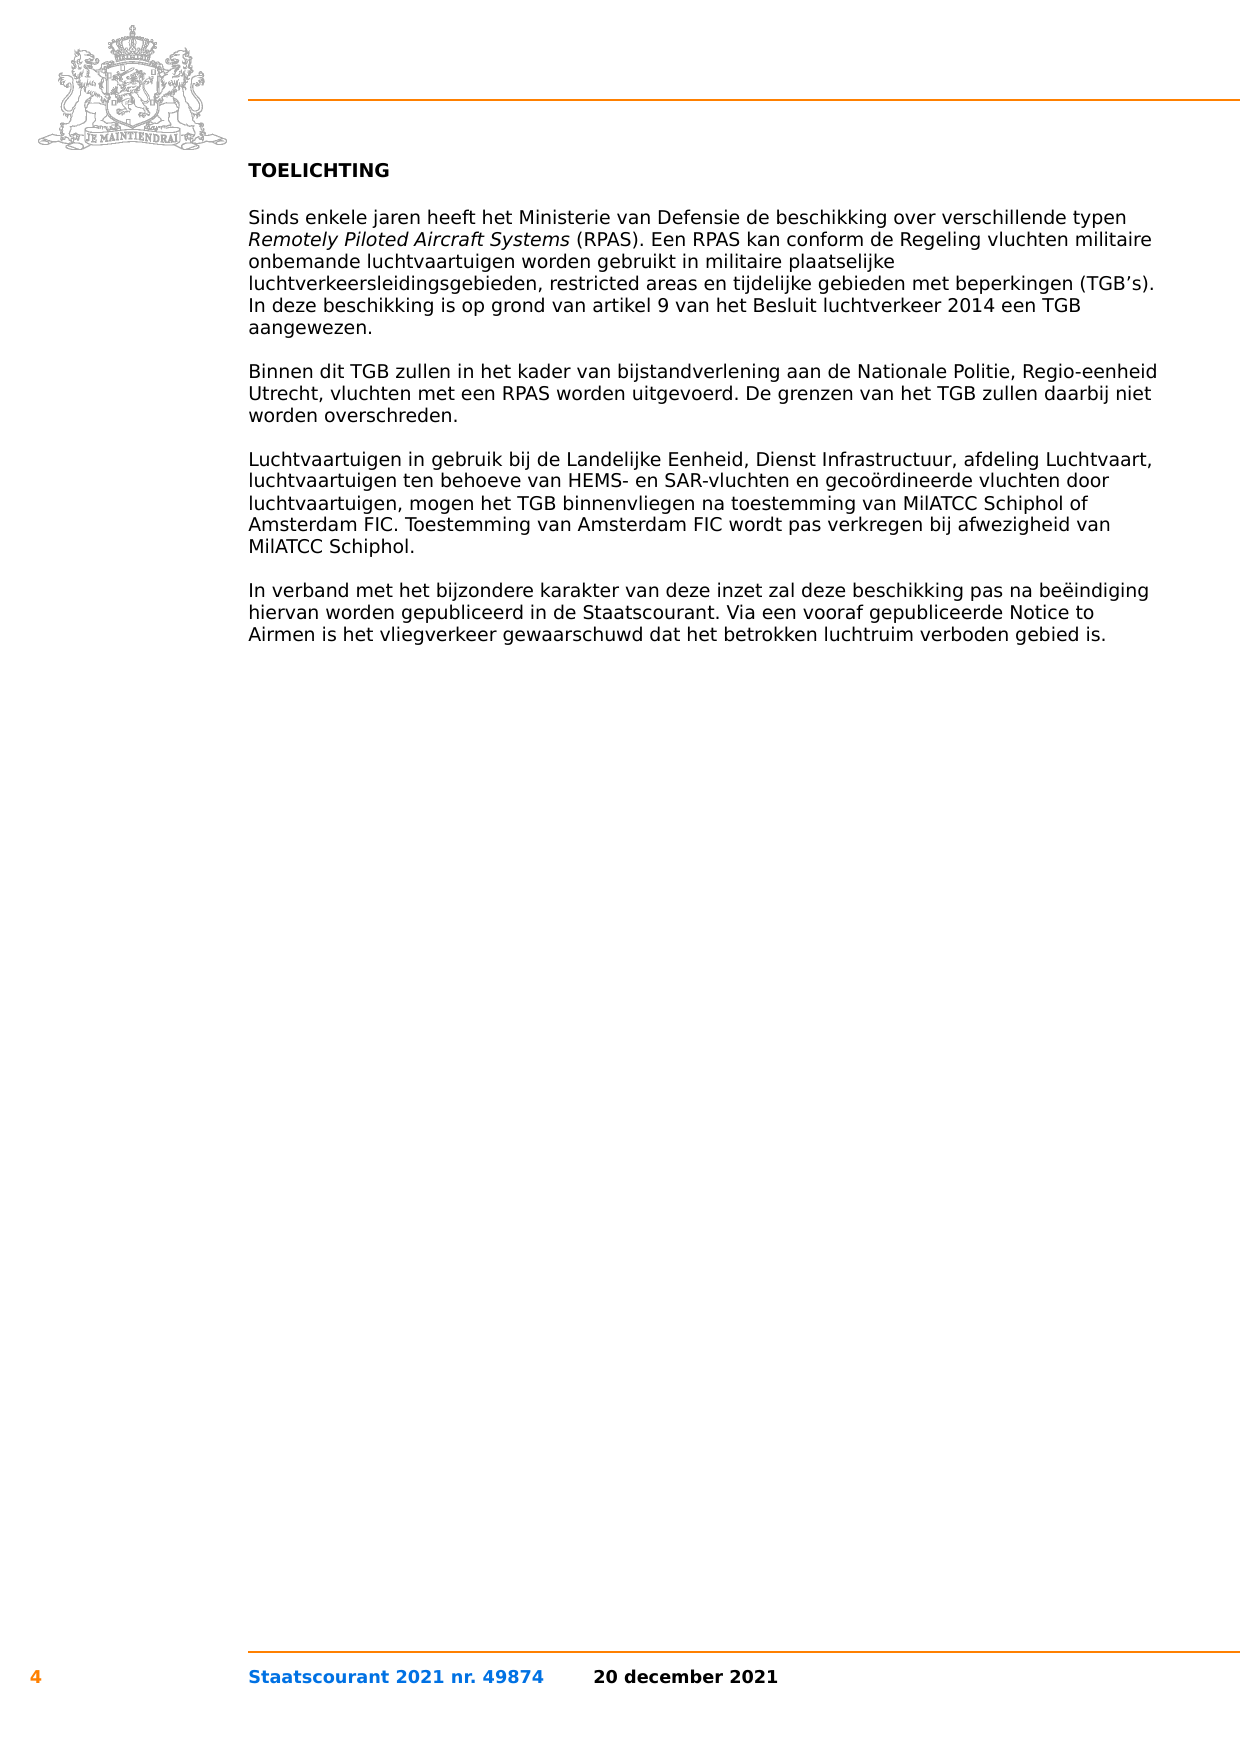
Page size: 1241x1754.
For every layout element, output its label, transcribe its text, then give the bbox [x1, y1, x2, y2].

subtitle TOELICHTING [248, 160, 1163, 182]
text Sinds enkele jaren heeft het Ministerie van Defensie de beschikking over verschillende typen Remotely Piloted Aircraft Systems (RPAS). Een RPAS kan conform de Regeling vluchten militaire onbemande luchtvaartuigen worden gebruikt in militaire plaatselijke luchtverkeersleidingsgebieden, restricted areas en tijdelijke gebieden met beperkingen (TGB’s). In deze beschikking is op grond van artikel 9 van het Besluit luchtverkeer 2014 een TGB aangewezen. [248, 207, 1163, 339]
text Binnen dit TGB zullen in het kader van bijstandverlening aan de Nationale Politie, Regio-eenheid Utrecht, vluchten met een RPAS worden uitgevoerd. De grenzen van het TGB zullen daarbij niet worden overschreden. [248, 361, 1163, 427]
picture [38, 25, 227, 150]
text Luchtvaartuigen in gebruik bij de Landelijke Eenheid, Dienst Infrastructuur, afdeling Luchtvaart, luchtvaartuigen ten behoeve van HEMS- en SAR-vluchten en gecoördineerde vluchten door luchtvaartuigen, mogen het TGB binnenvliegen na toestemming van MilATCC Schiphol of Amsterdam FIC. Toestemming van Amsterdam FIC wordt pas verkregen bij afwezigheid van MilATCC Schiphol. [248, 448, 1163, 558]
text In verband met het bijzondere karakter van deze inzet zal deze beschikking pas na beëindiging hiervan worden gepubliceerd in de Staatscourant. Via een vooraf gepubliceerde Notice to Airmen is het vliegverkeer gewaarschuwd dat het betrokken luchtruim verboden gebied is. [248, 580, 1163, 646]
